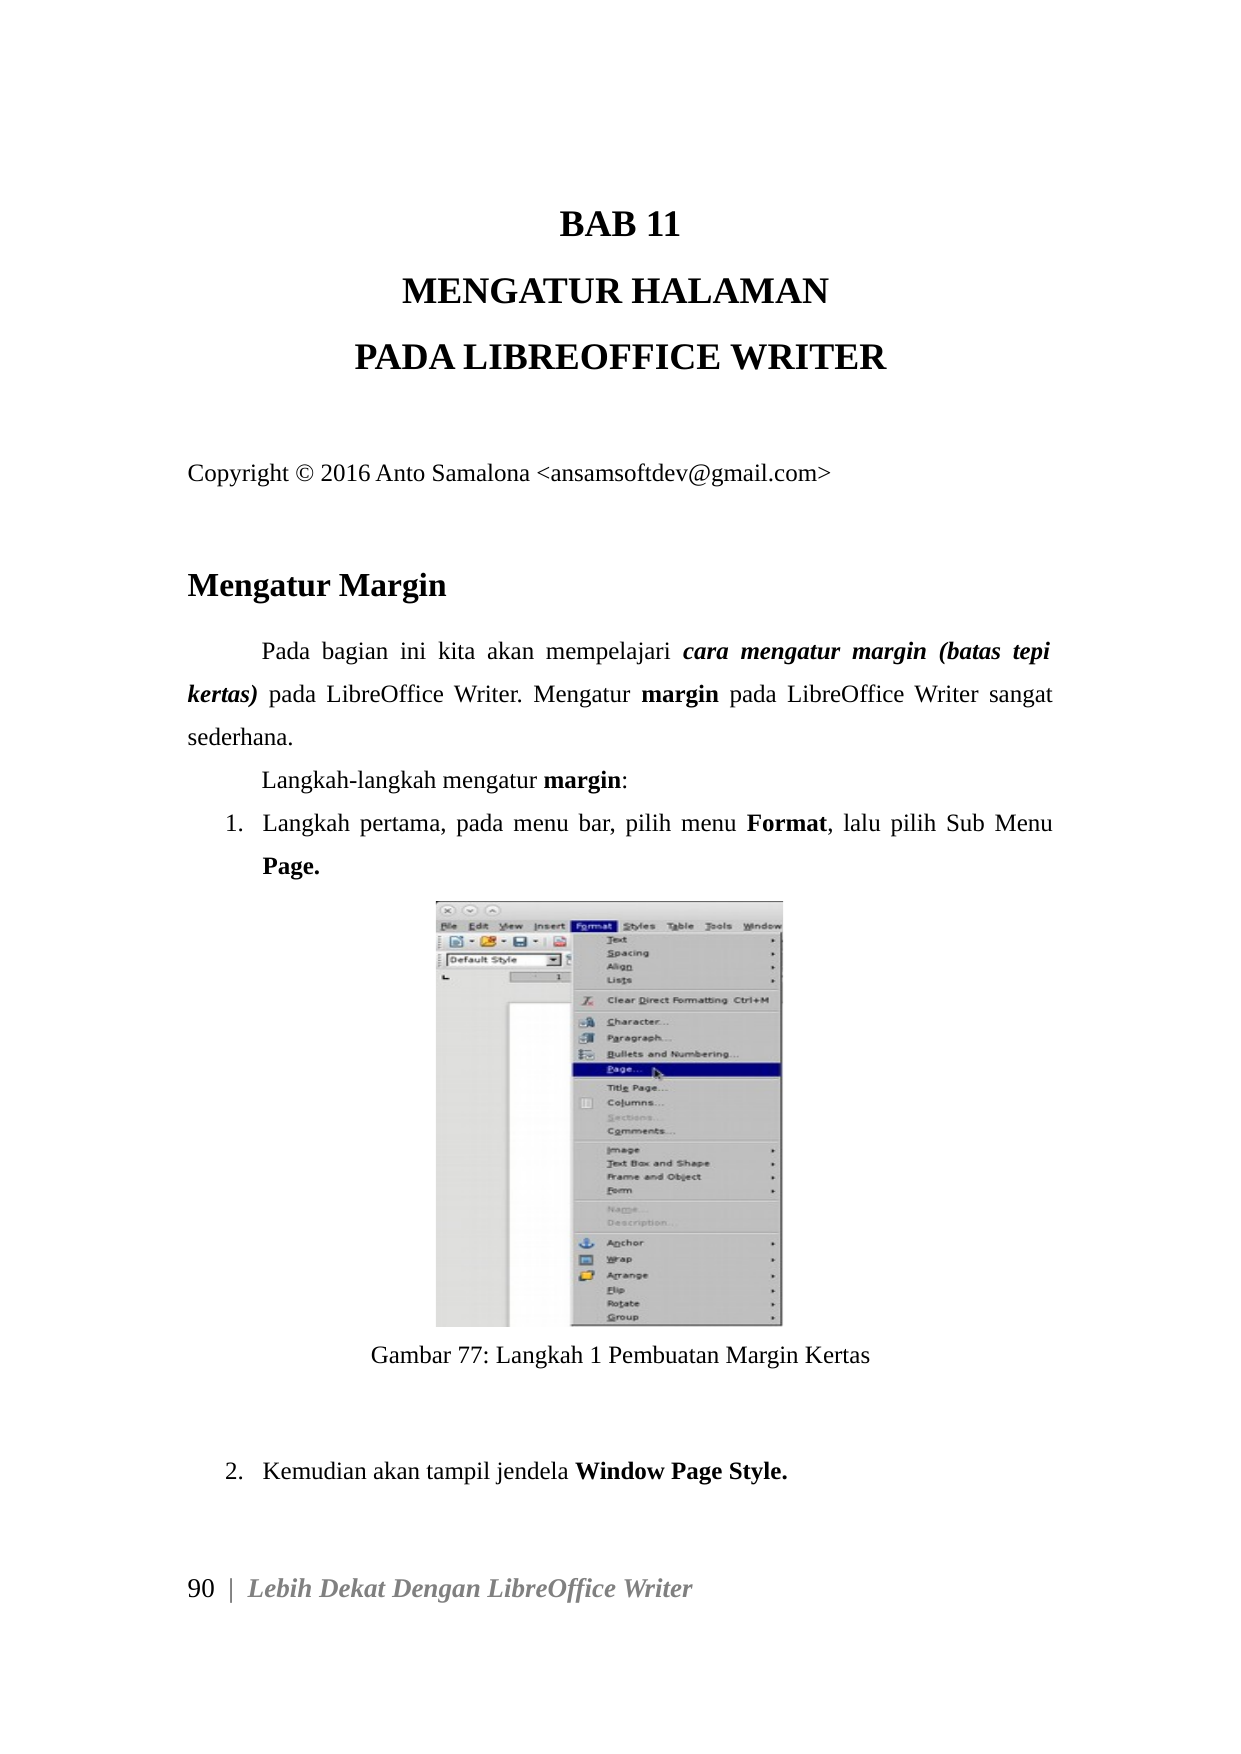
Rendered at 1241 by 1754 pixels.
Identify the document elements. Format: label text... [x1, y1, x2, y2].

text MENGATUR HALAMAN [187, 268, 1053, 311]
picture [435, 901, 784, 1327]
subtitle BAB 11 MENGATUR HALAMAN PADA LIBREOFFICE WRITER [187, 175, 1053, 184]
text PADA LIBREOFFICE WRITER [187, 334, 1053, 377]
text BAB 11 [187, 202, 1053, 245]
list Langkah pertama, pada menu bar, pilih menu Format, lalu pilih Sub Menu Page. [225, 808, 1053, 880]
subtitle Mengatur Margin [187, 565, 1053, 604]
list Kemudian akan tampil jendela Window Page Style. [225, 1456, 1053, 1484]
text Pada bagian ini kita akan mempelajari cara mengatur margin (batas tepi kertas) pada LibreOffice Writer. Mengatur margin pada LibreOffice Writer sangat sederhana. [187, 636, 1053, 751]
text Copyright © 2016 Anto Samalona <ansamsoftdev@gmail.com> [187, 458, 1053, 487]
text Gambar 77: Langkah 1 Pembuatan Margin Kertas [187, 1340, 1053, 1369]
text Langkah-langkah mengatur margin: [187, 765, 1053, 794]
